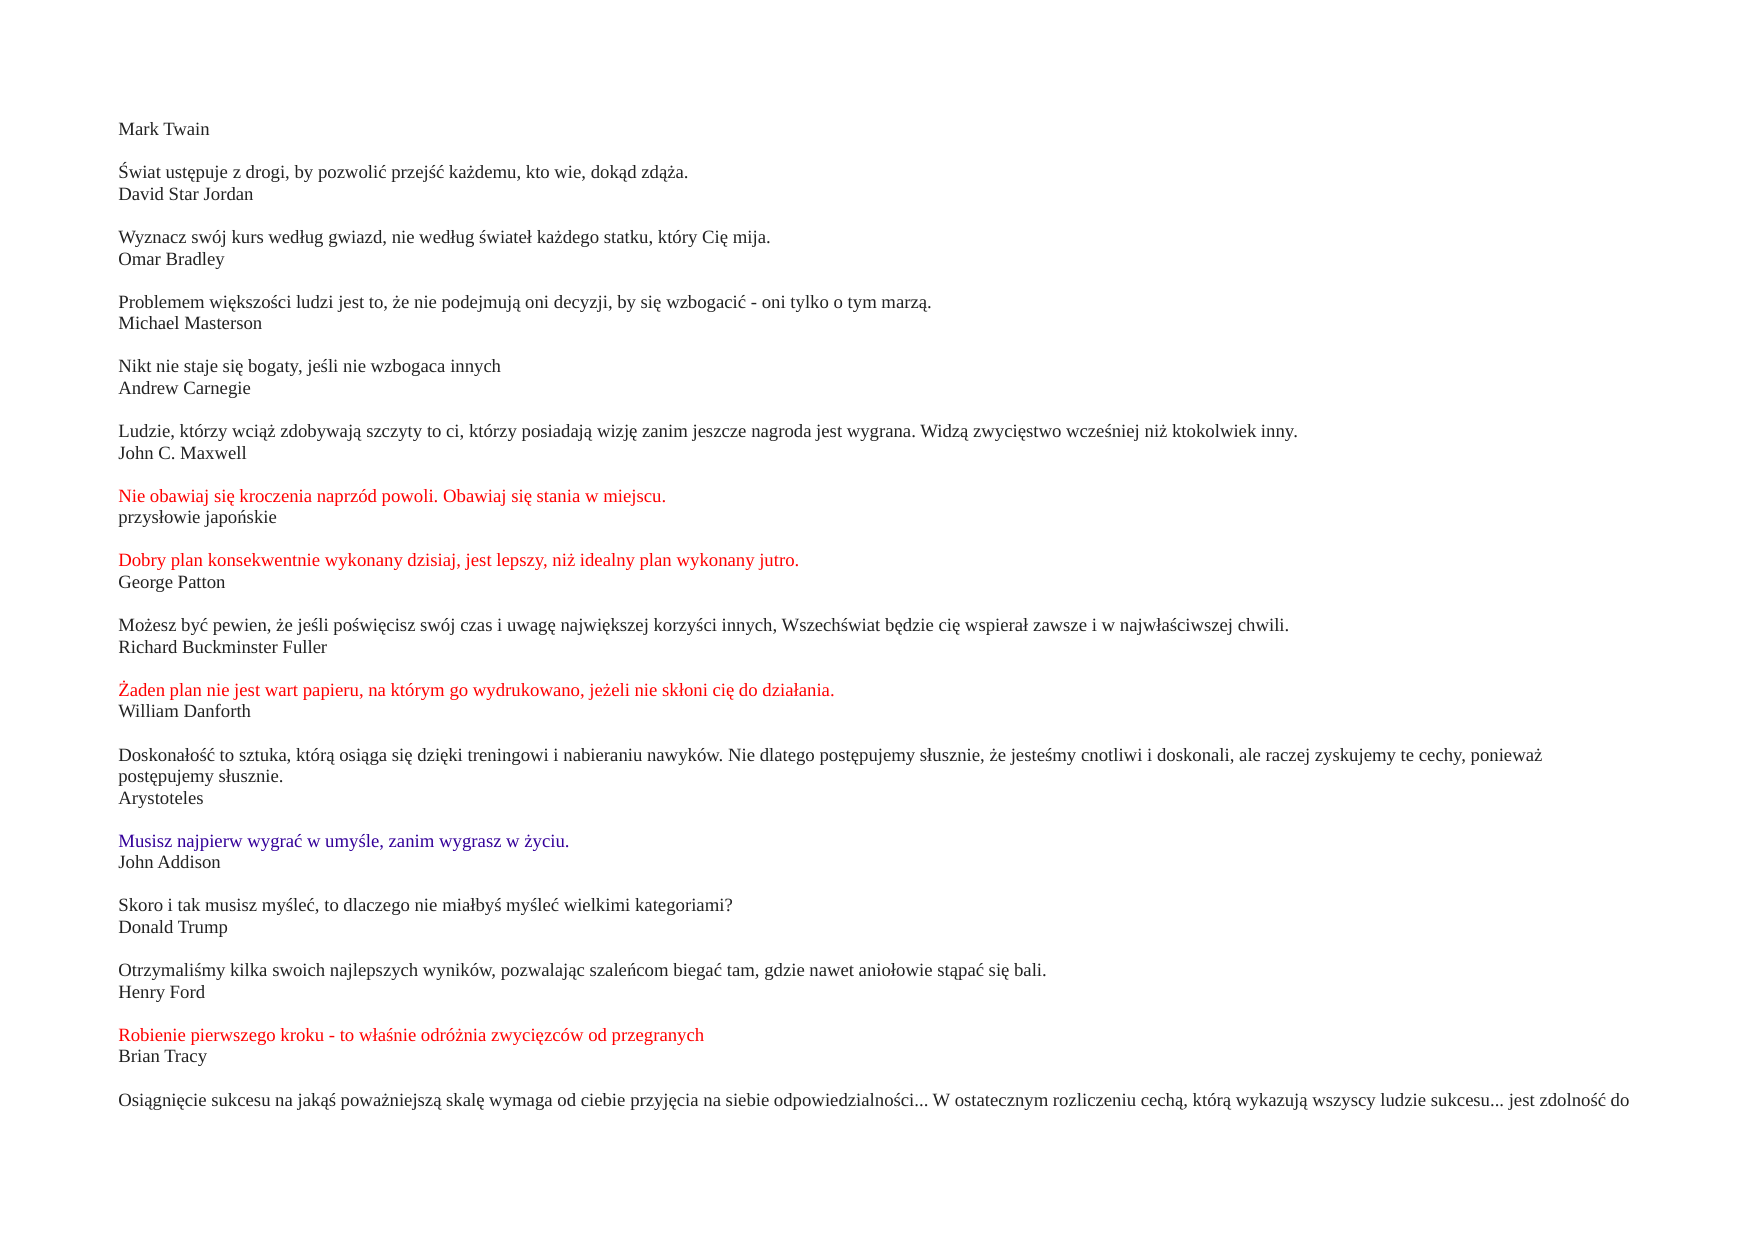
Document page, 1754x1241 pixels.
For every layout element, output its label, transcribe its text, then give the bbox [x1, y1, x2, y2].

text Problemem większości ludzi jest to, że nie podejmują oni decyzji, by się wzbogacić - oni tylko o tym marzą. [118, 291, 1636, 312]
text Wyznacz swój kurs według gwiazd, nie według świateł każdego statku, który Cię mija. [118, 226, 1636, 247]
text Możesz być pewien, że jeśli poświęcisz swój czas i uwagę największej korzyści innych, Wszechświat będzie cię wspierał zawsze i w najwłaściwszej chwili. [118, 614, 1636, 636]
text Richard Buckminster Fuller [118, 636, 1636, 657]
text George Patton [118, 571, 1636, 592]
text Brian Tracy [118, 1045, 1636, 1067]
text Michael Masterson [118, 312, 1636, 334]
text Otrzymaliśmy kilka swoich najlepszych wyników, pozwalając szaleńcom biegać tam, gdzie nawet aniołowie stąpać się bali. [118, 959, 1636, 981]
text Robienie pierwszego kroku - to właśnie odróżnia zwycięzców od przegranych [118, 1024, 1636, 1045]
text Dobry plan konsekwentnie wykonany dzisiaj, jest lepszy, niż idealny plan wykonany jutro. [118, 549, 1636, 571]
text Doskonałość to sztuka, którą osiąga się dzięki treningowi i nabieraniu nawyków. Nie dlatego postępujemy słusznie, że jesteśmy cnotliwi i doskonali, ale raczej zyskujemy te cechy, ponieważ postępujemy słusznie. [118, 743, 1636, 787]
text Osiągnięcie sukcesu na jakąś poważniejszą skalę wymaga od ciebie przyjęcia na siebie odpowiedzialności... W ostatecznym rozliczeniu cechą, którą wykazują wszyscy ludzie sukcesu... jest zdolność do [118, 1088, 1636, 1110]
text Nie obawiaj się kroczenia naprzód powoli. Obawiaj się stania w miejscu. [118, 485, 1636, 506]
text Henry Ford [118, 981, 1636, 1002]
text przysłowie japońskie [118, 506, 1636, 528]
text Donald Trump [118, 916, 1636, 937]
text Mark Twain [118, 118, 1636, 140]
text Świat ustępuje z drogi, by pozwolić przejść każdemu, kto wie, dokąd zdąża. [118, 161, 1636, 183]
text David Star Jordan [118, 183, 1636, 204]
text John C. Maxwell [118, 442, 1636, 463]
text Omar Bradley [118, 247, 1636, 269]
text Musisz najpierw wygrać w umyśle, zanim wygrasz w życiu. [118, 830, 1636, 851]
text Ludzie, którzy wciąż zdobywają szczyty to ci, którzy posiadają wizję zanim jeszcze nagroda jest wygrana. Widzą zwycięstwo wcześniej niż ktokolwiek inny. [118, 420, 1636, 442]
text Arystoteles [118, 787, 1636, 808]
text Żaden plan nie jest wart papieru, na którym go wydrukowano, jeżeli nie skłoni cię do działania. [118, 679, 1636, 700]
text Skoro i tak musisz myśleć, to dlaczego nie miałbyś myśleć wielkimi kategoriami? [118, 894, 1636, 916]
text Nikt nie staje się bogaty, jeśli nie wzbogaca innych [118, 355, 1636, 377]
text William Danforth [118, 700, 1636, 722]
text Andrew Carnegie [118, 377, 1636, 398]
text John Addison [118, 851, 1636, 873]
